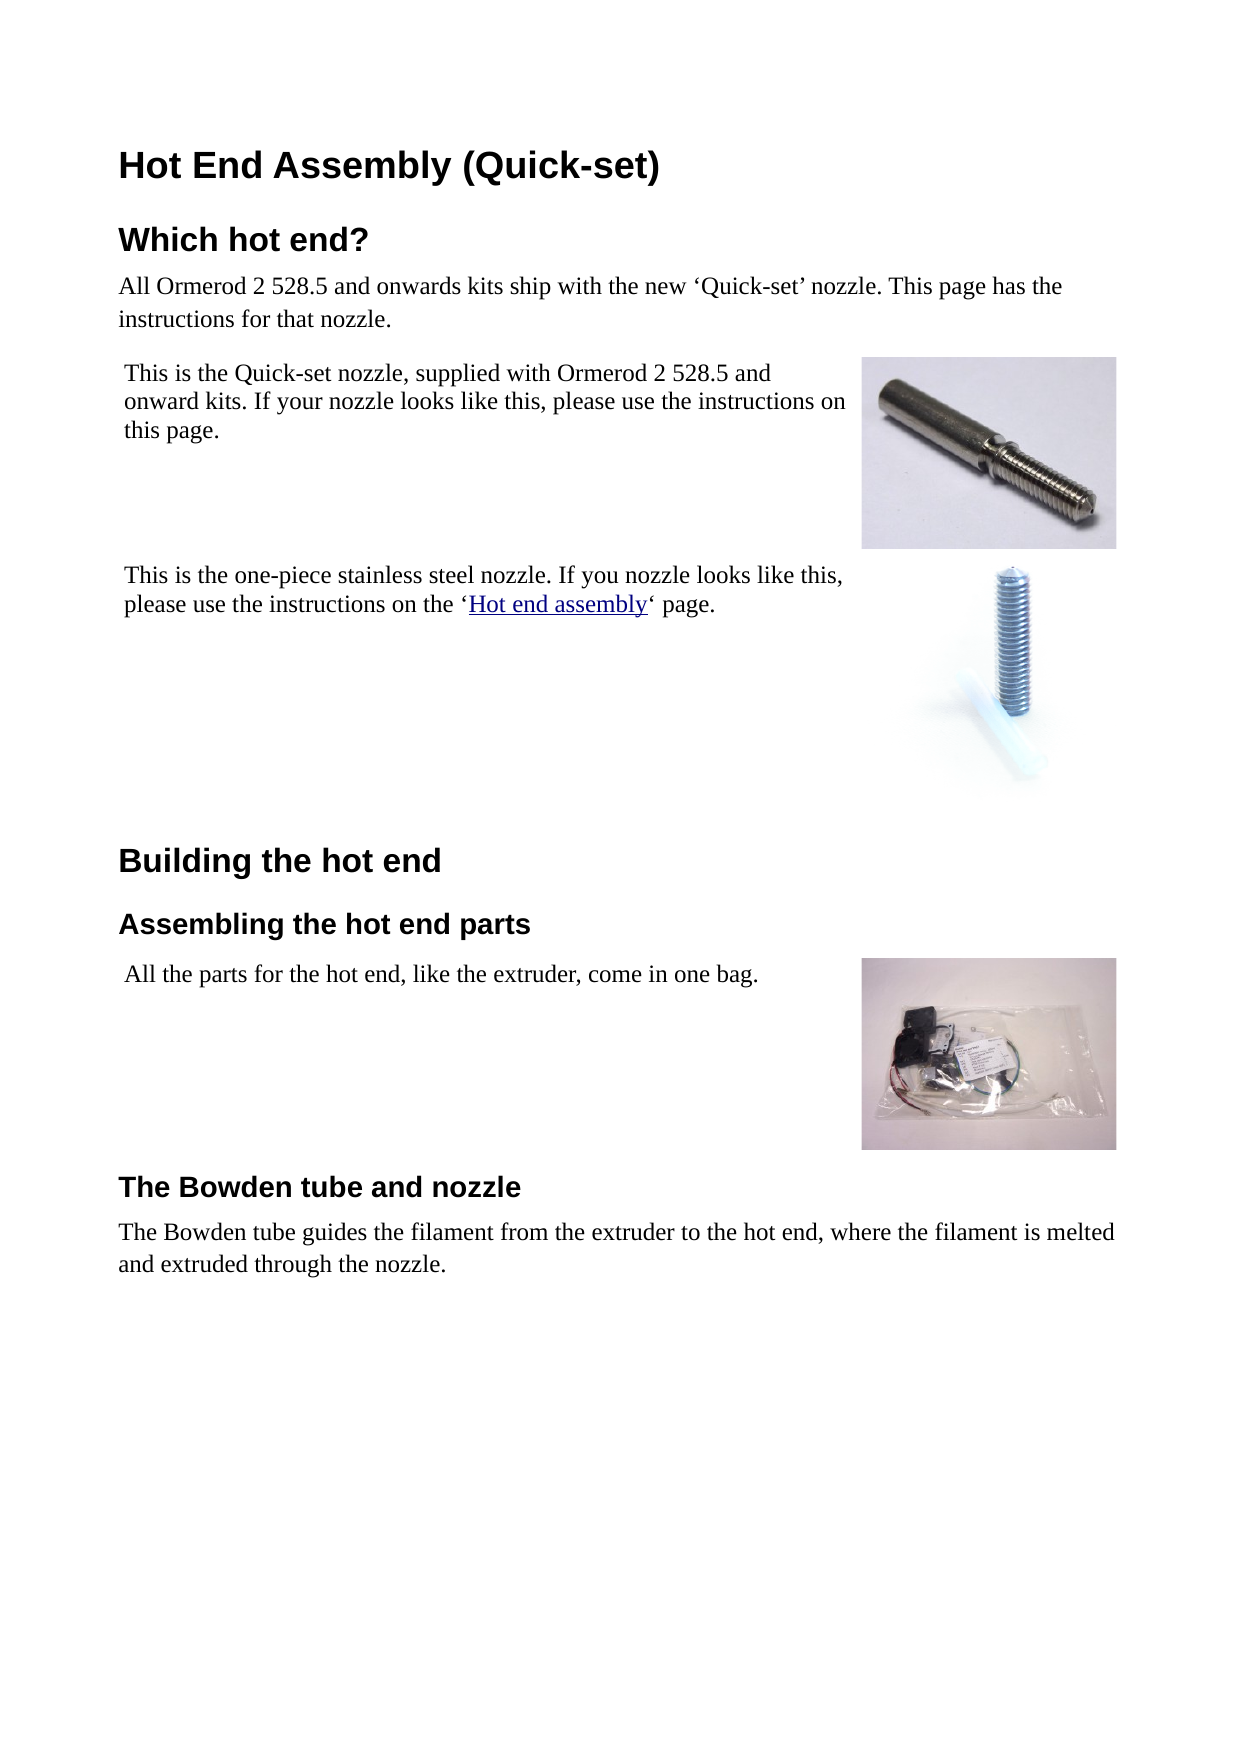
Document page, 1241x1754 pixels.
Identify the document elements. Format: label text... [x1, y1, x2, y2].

text All Ormerod 2 528.5 and onwards kits ship with the new ‘Quick-set’ nozzle. This page has the instructions for that nozzle. [118, 271, 1122, 333]
subtitle The Bowden tube and nozzle [118, 1170, 1122, 1204]
table_cell [856, 554, 1122, 820]
table_header [856, 953, 1122, 1156]
subtitle Assembling the hot end parts [118, 907, 1122, 941]
table_cell This is the one-piece stainless steel nozzle. If you nozzle looks like this, please use the instructions on the ‘Hot end assembly‘ page. [118, 554, 856, 820]
picture [861, 958, 1117, 1150]
subtitle Hot End Assembly (Quick-set) [118, 143, 1122, 187]
picture [861, 357, 1117, 549]
table_header [856, 352, 1122, 554]
table_header All the parts for the hot end, like the extruder, come in one bag. [118, 953, 856, 1156]
text The Bowden tube guides the filament from the extruder to the hot end, where the filament is melted and extruded through the nozzle. [118, 1217, 1122, 1278]
subtitle Which hot end? [118, 220, 1122, 259]
subtitle Building the hot end [118, 841, 1122, 880]
picture [861, 560, 1117, 815]
table_header This is the Quick-set nozzle, supplied with Ormerod 2 528.5 and onward kits. If your nozzle looks like this, please use the instructions on this page. [118, 352, 856, 554]
